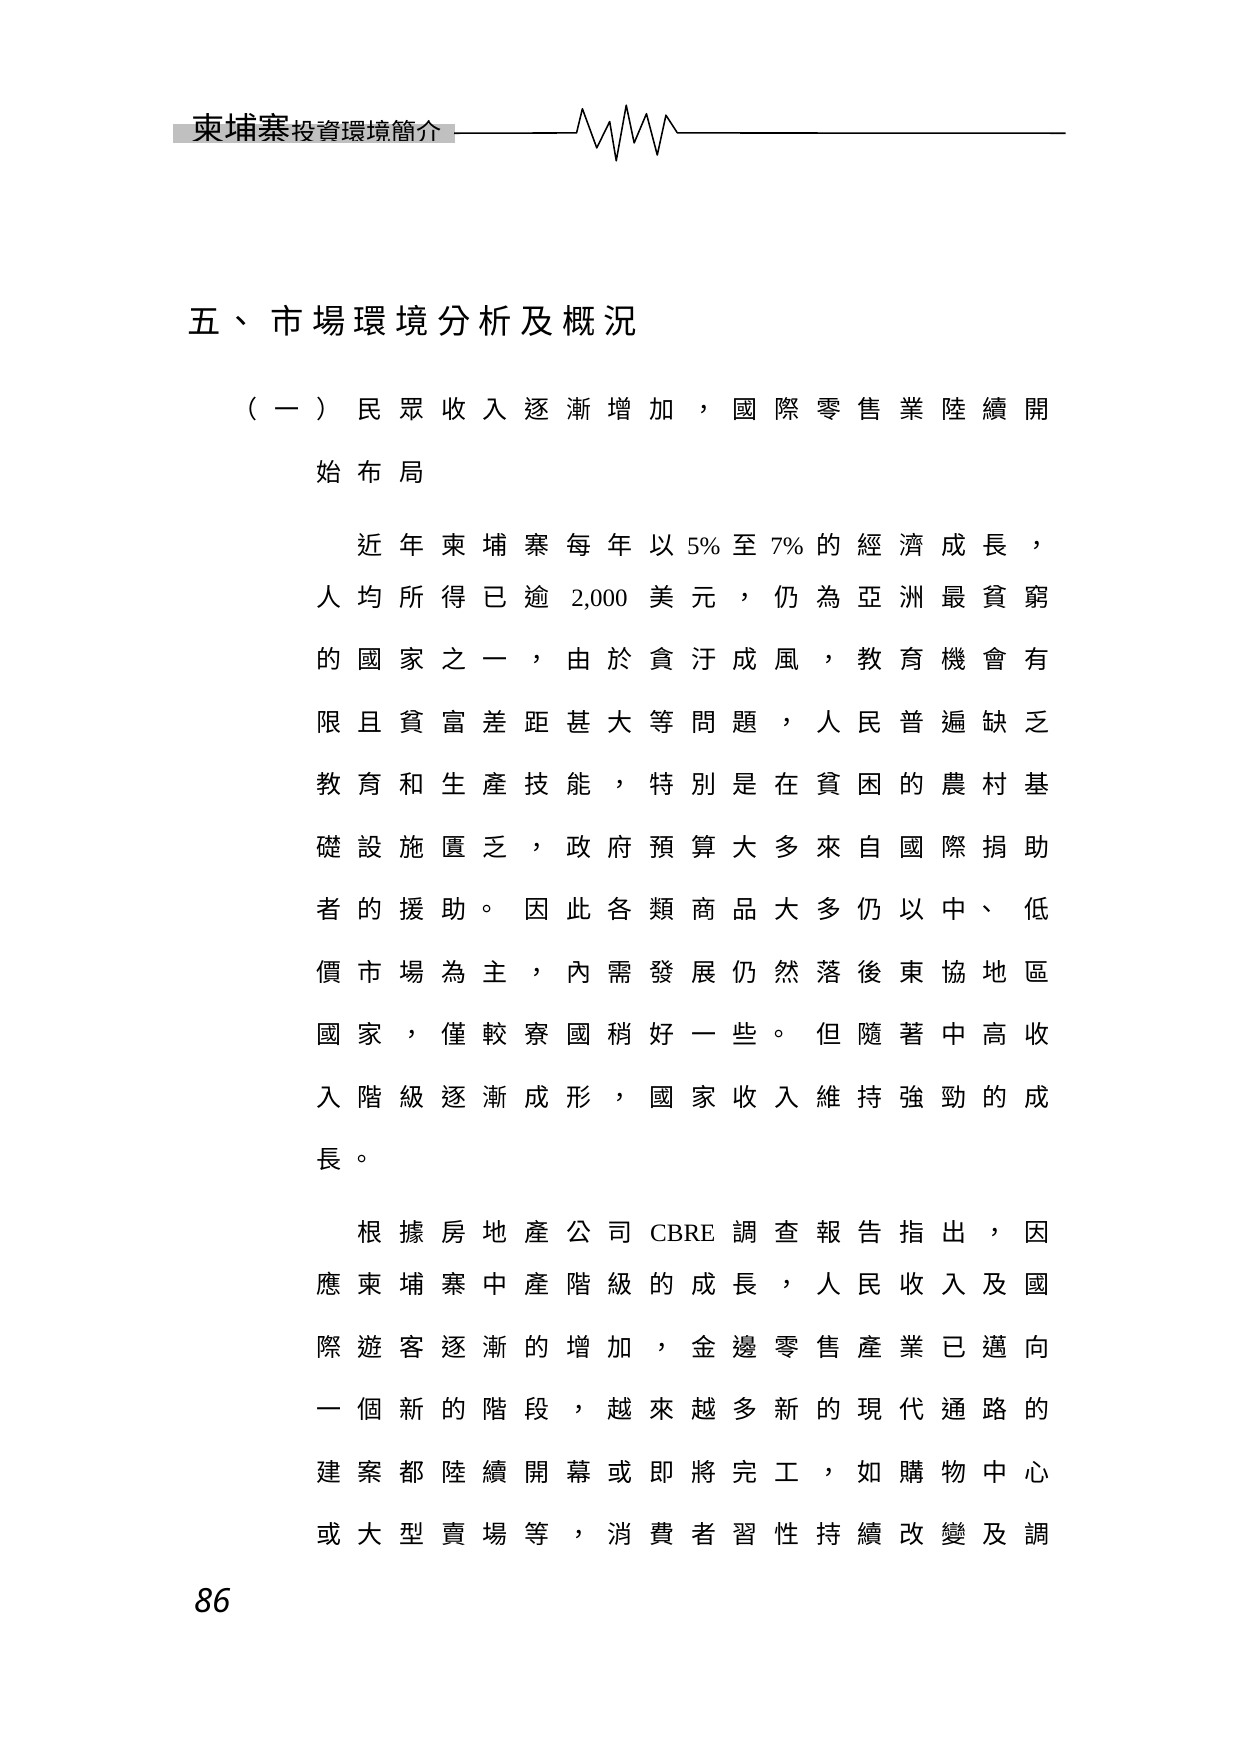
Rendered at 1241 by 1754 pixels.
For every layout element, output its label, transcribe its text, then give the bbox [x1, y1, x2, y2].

text 根據房地產公司CBRE調查報告指出，因應柬埔寨中產階級的成長，人民收入及國際遊客逐漸的增加，金邊零售產業已邁向一個新的階段，越來越多新的現代通路的建案都陸續開幕或即將完工，如購物中心或大型賣場等，消費者習性持續改變及調 [281, 1179, 1058, 1554]
text 近年柬埔寨每年以5%至7%的經濟成長，人均所得已逾2,000美元，仍為亞洲最貧窮的國家之一，由於貪汙成風，教育機會有限且貧富差距甚大等問題，人民普遍缺乏教育和生產技能，特別是在貧困的農村基礎設施匱乏，政府預算大多來自國際捐助者的援助。因此各類商品大多仍以中、低價市場為主，內需發展仍然落後東協地區國家，僅較寮國稍好一些。但隨著中高收入階級逐漸成形，國家收入維持強勁的成長。 [281, 491, 1058, 1179]
text 五、市場環境分析及概況 [183, 277, 1058, 339]
text （一）民眾收入逐漸增加，國際零售業陸續開始布局 [207, 366, 1058, 491]
